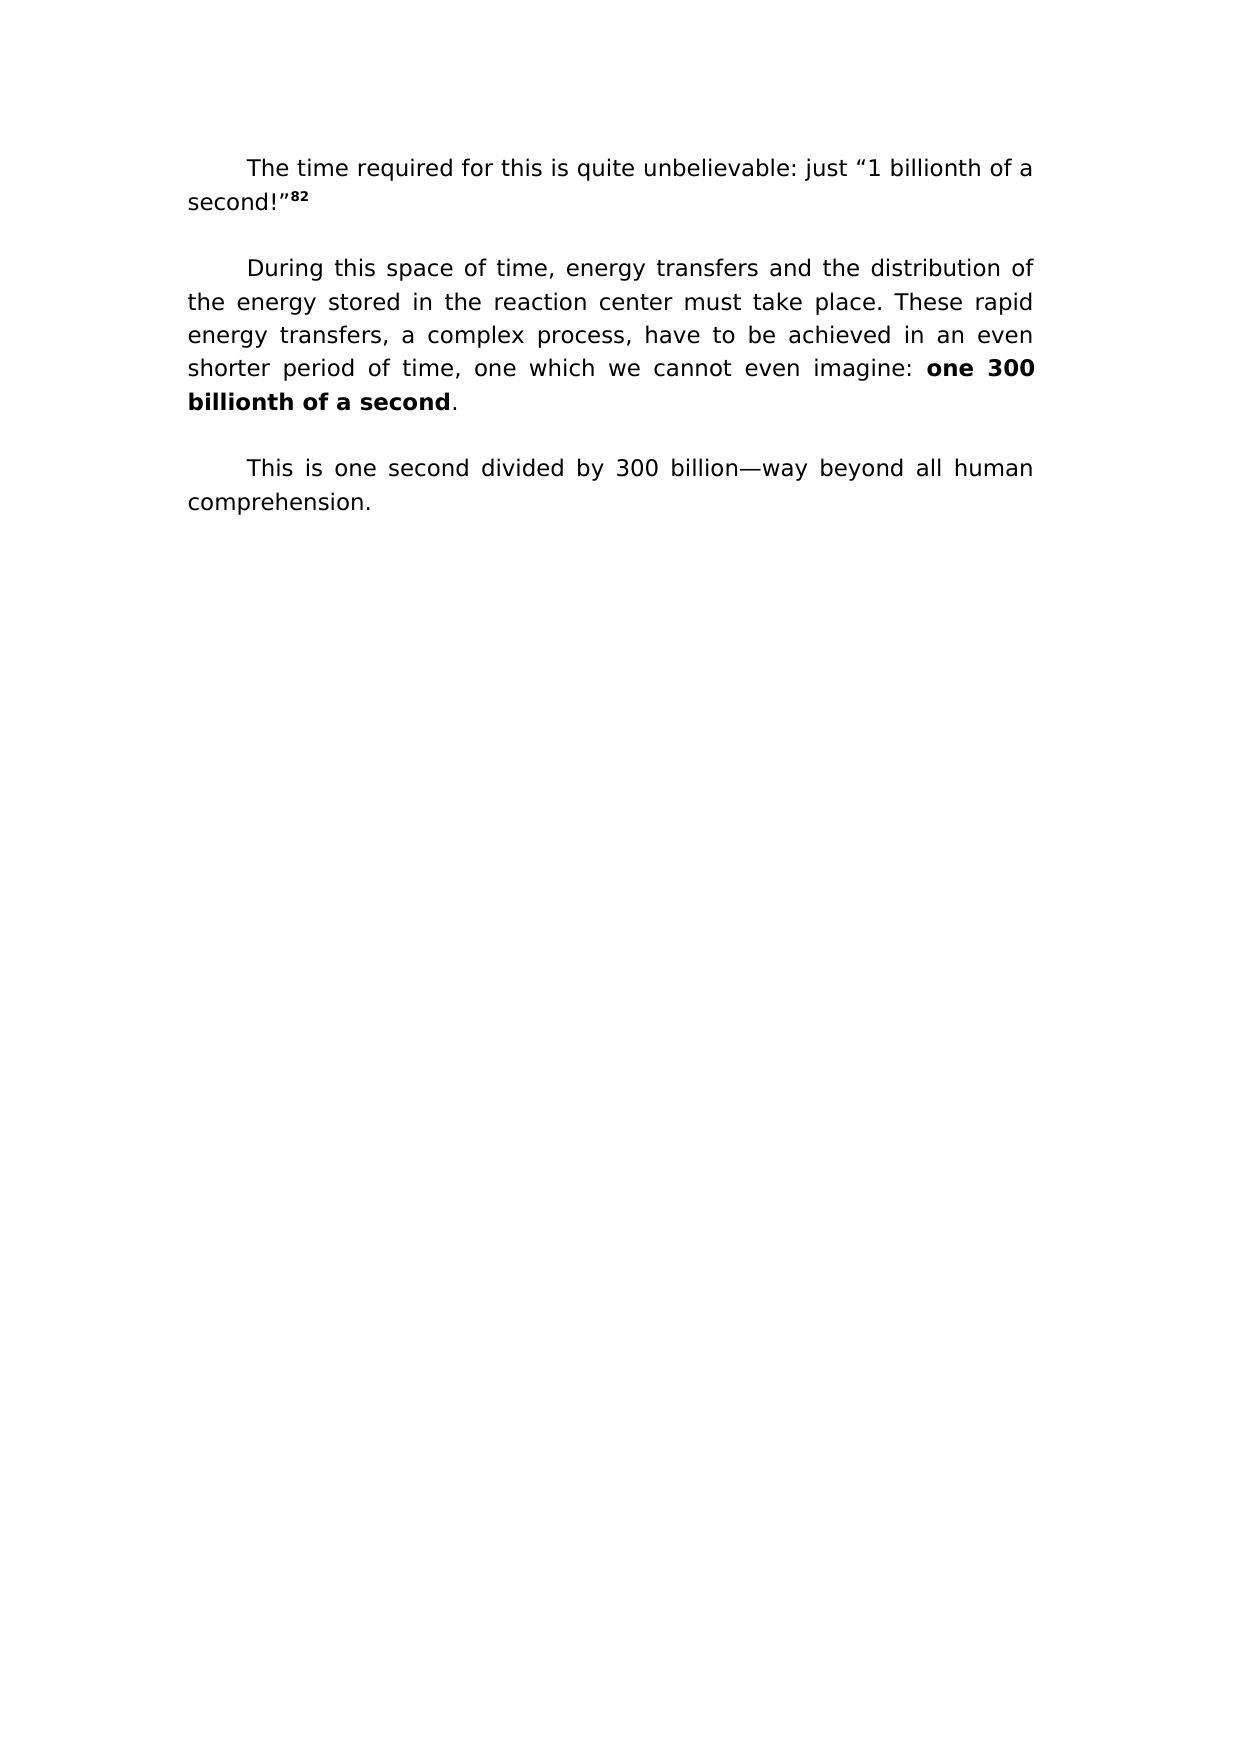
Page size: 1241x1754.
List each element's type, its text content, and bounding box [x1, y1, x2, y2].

text This is one second divided by 300 billion—way beyond all human comprehension. [187, 450, 1035, 517]
text During this space of time, energy transfers and the distribution of the energy stored in the reaction center must take place. These rapid energy transfers, a complex process, have to be achieved in an even shorter period of time, one which we cannot even imagine: one 300 billionth of a second. [187, 250, 1035, 417]
text The time required for this is quite unbelievable: just “1 billionth of a second!” [187, 150, 1035, 217]
